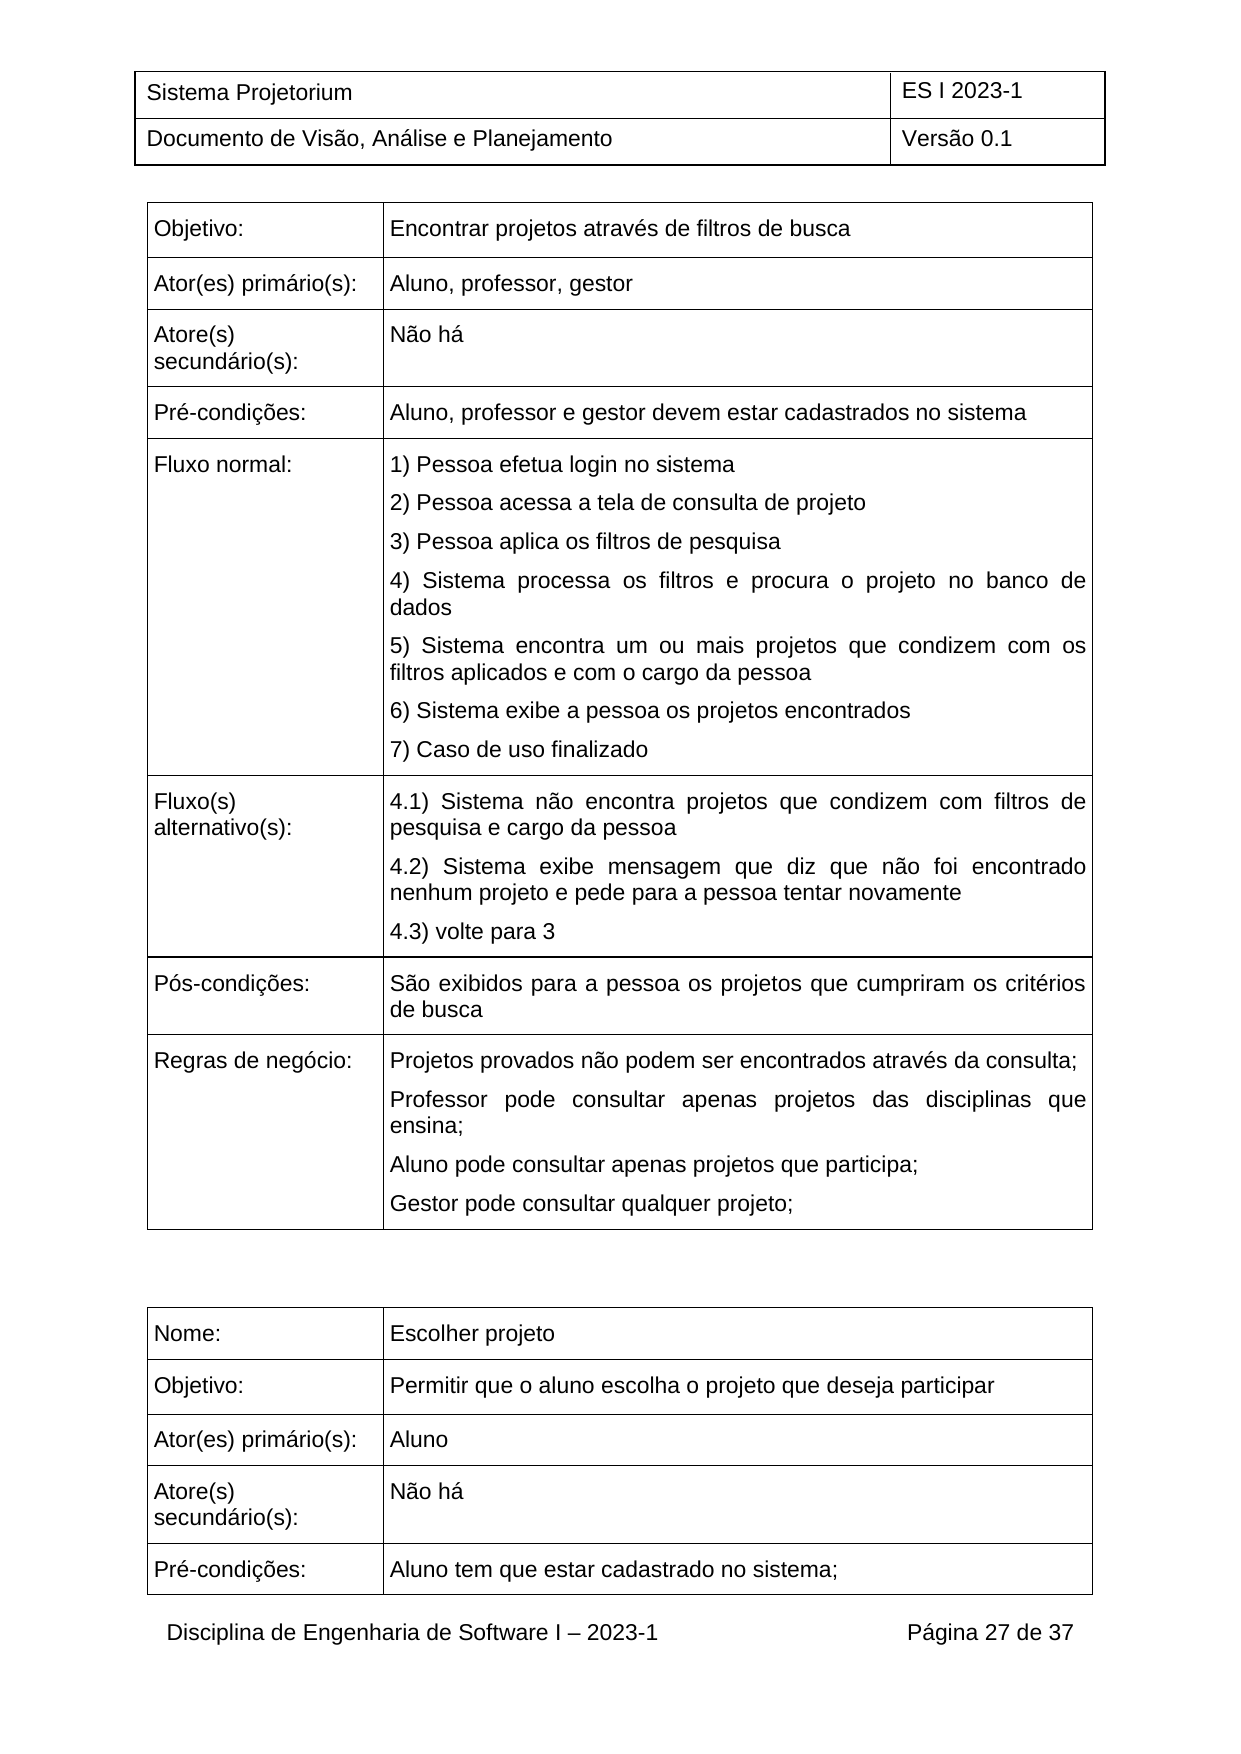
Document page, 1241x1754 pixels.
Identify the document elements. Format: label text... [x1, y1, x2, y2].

table_cell Regras de negócio: [148, 1035, 383, 1228]
table_cell Pré-condições: [148, 387, 383, 437]
table_cell Não há [384, 310, 1092, 386]
table_cell Não há [384, 1466, 1092, 1542]
table_cell Ator(es) primário(s): [148, 258, 383, 308]
table_cell Aluno, professor e gestor devem estar cadastrados no sistema [384, 387, 1092, 437]
table_cell Pós-condições: [148, 958, 383, 1034]
table_cell Permitir que o aluno escolha o projeto que deseja participar [384, 1360, 1092, 1413]
table_cell Fluxo(s) alternativo(s): [148, 776, 383, 956]
table_cell Projetos provados não podem ser encontrados através da consulta; Professor pode consultar apenas projetos das disciplinas que ensina; Aluno pode consultar apenas projetos que participa; Gestor pode consultar qualquer projeto; [384, 1035, 1092, 1228]
table_cell Aluno, professor, gestor [384, 258, 1092, 308]
table_cell Aluno [384, 1415, 1092, 1465]
table_cell São exibidos para a pessoa os projetos que cumpriram os critérios de busca [384, 958, 1092, 1034]
table_cell 4.1) Sistema não encontra projetos que condizem com filtros de pesquisa e cargo da pessoa 4.2) Sistema exibe mensagem que diz que não foi encontrado nenhum projeto e pede para a pessoa tentar novamente 4.3) volte para 3 [384, 776, 1092, 956]
table_cell Pré-condições: [148, 1544, 383, 1594]
table_cell Atore(s) secundário(s): [148, 1466, 383, 1542]
table_cell Aluno tem que estar cadastrado no sistema; [384, 1544, 1092, 1594]
table_cell Ator(es) primário(s): [148, 1415, 383, 1465]
table_cell 1) Pessoa efetua login no sistema 2) Pessoa acessa a tela de consulta de projeto 3) Pessoa aplica os filtros de pesquisa 4) Sistema processa os filtros e procura o projeto no banco de dados 5) Sistema encontra um ou mais projetos que condizem com os filtros aplicados e com o cargo da pessoa 6) Sistema exibe a pessoa os projetos encontrados 7) Caso de uso finalizado [384, 439, 1092, 775]
table_cell Fluxo normal: [148, 439, 383, 775]
table_cell Encontrar projetos através de filtros de busca [384, 203, 1092, 257]
table_cell Objetivo: [148, 203, 383, 257]
table_header Nome: [148, 1308, 383, 1358]
table_cell Atore(s) secundário(s): [148, 310, 383, 386]
table_cell Objetivo: [148, 1360, 383, 1413]
table_header Escolher projeto [384, 1308, 1092, 1358]
